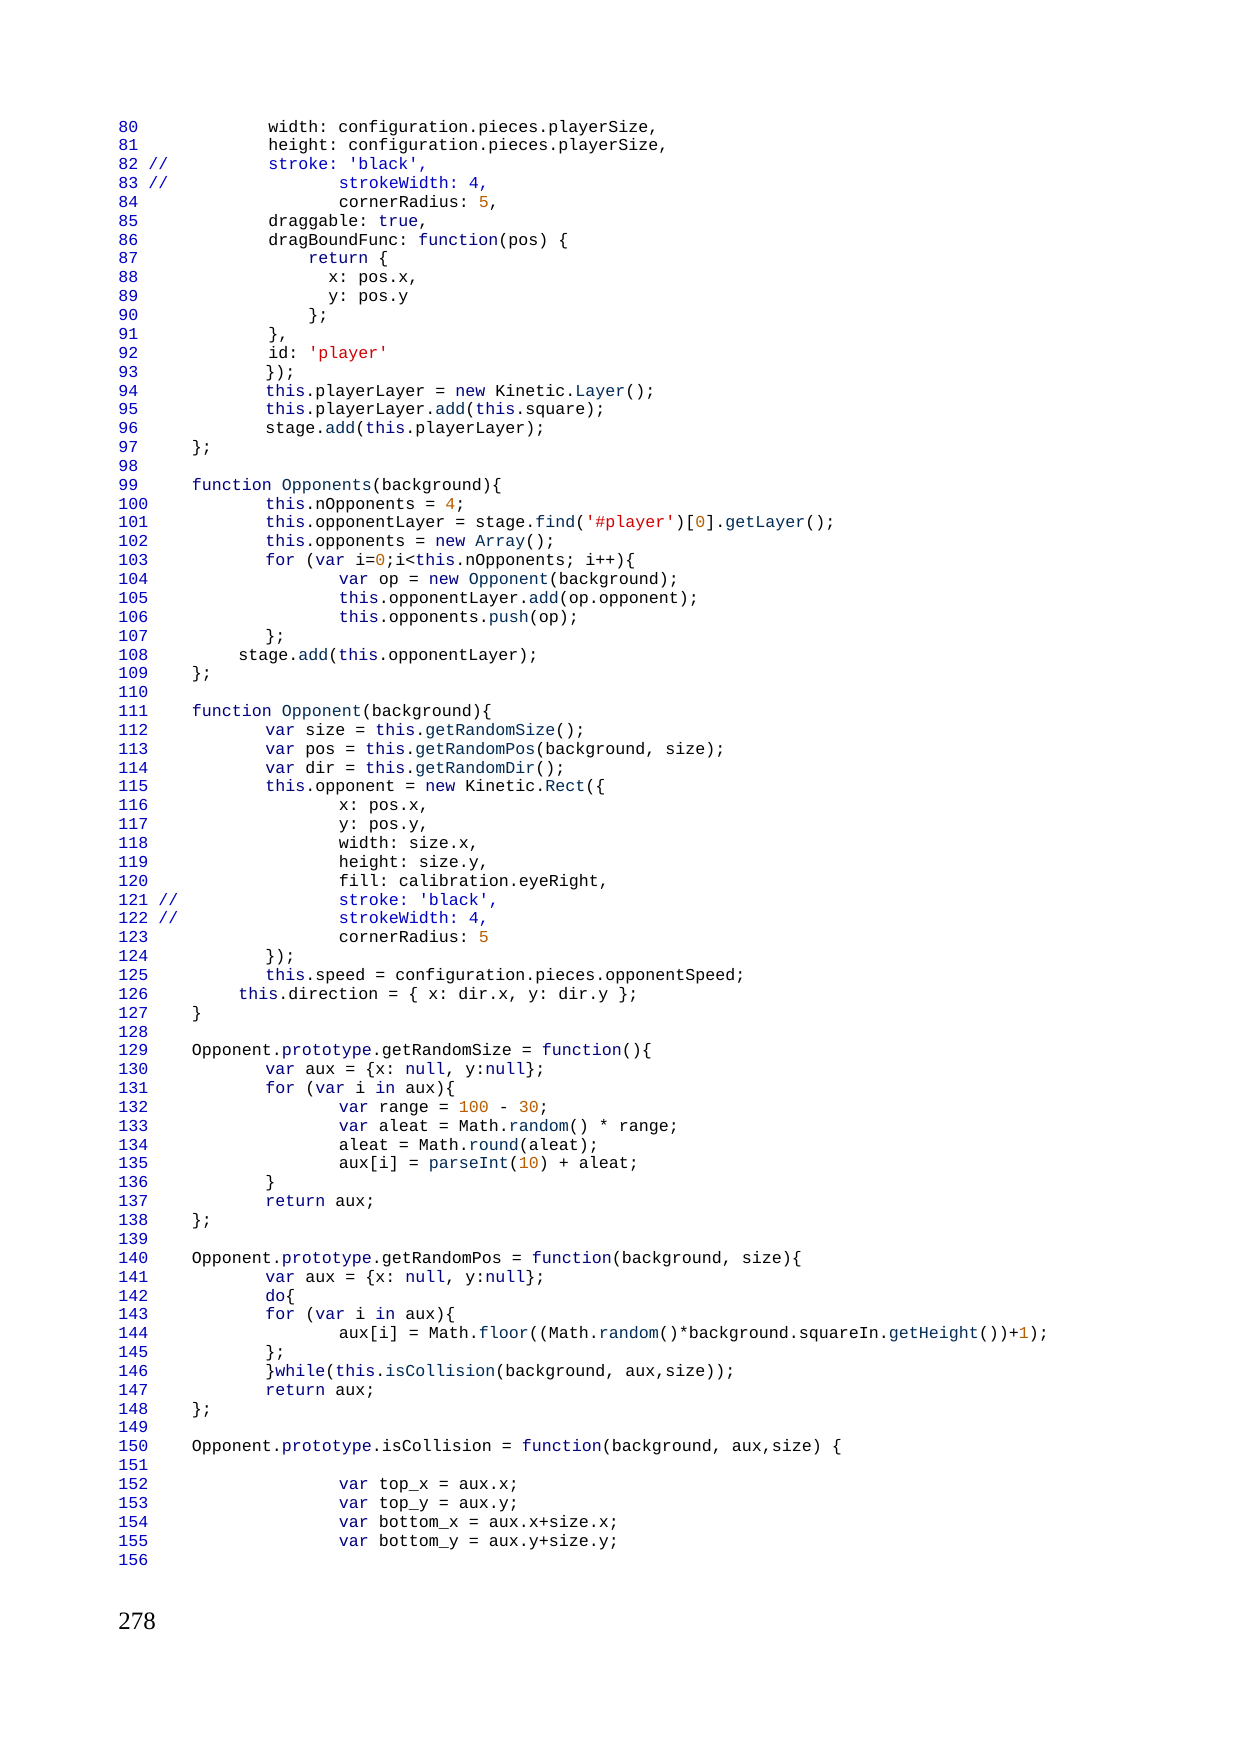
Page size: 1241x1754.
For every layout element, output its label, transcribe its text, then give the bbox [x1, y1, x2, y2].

text 91 }, [118, 326, 1122, 344]
text 104 var op = new Opponent(background); [118, 571, 1122, 589]
text 140 Opponent.prototype.getRandomPos = function(background, size){ [118, 1249, 1122, 1268]
text 100 this.nOpponents = 4; [118, 495, 1122, 514]
text 119 height: size.y, [118, 853, 1122, 872]
text 80 width: configuration.pieces.playerSize, [118, 118, 1122, 137]
text 110 [118, 684, 1122, 703]
text 99 function Opponents(background){ [118, 476, 1122, 495]
text 120 fill: calibration.eyeRight, [118, 872, 1122, 891]
text 94 this.playerLayer = new Kinetic.Layer(); [118, 382, 1122, 401]
text 146 }while(this.isCollision(background, aux,size)); [118, 1362, 1122, 1381]
text 135 aux[i] = parseInt(10) + aleat; [118, 1155, 1122, 1174]
text 114 var dir = this.getRandomDir(); [118, 759, 1122, 778]
text 83 // strokeWidth: 4, [118, 175, 1122, 193]
text 130 var aux = {x: null, y:null}; [118, 1061, 1122, 1080]
text 141 var aux = {x: null, y:null}; [118, 1268, 1122, 1287]
text 154 var bottom_x = aux.x+size.x; [118, 1513, 1122, 1532]
text 150 Opponent.prototype.isCollision = function(background, aux,size) { [118, 1438, 1122, 1457]
text 93 }); [118, 363, 1122, 382]
text 102 this.opponents = new Array(); [118, 533, 1122, 552]
text 123 cornerRadius: 5 [118, 929, 1122, 948]
text 137 return aux; [118, 1193, 1122, 1212]
text 111 function Opponent(background){ [118, 703, 1122, 721]
text 112 var size = this.getRandomSize(); [118, 721, 1122, 740]
text 151 [118, 1457, 1122, 1476]
text 88 x: pos.x, [118, 269, 1122, 288]
text 127 } [118, 1004, 1122, 1023]
text 153 var top_y = aux.y; [118, 1494, 1122, 1513]
text 147 return aux; [118, 1381, 1122, 1400]
text 129 Opponent.prototype.getRandomSize = function(){ [118, 1042, 1122, 1061]
text 86 dragBoundFunc: function(pos) { [118, 231, 1122, 250]
text 148 }; [118, 1400, 1122, 1419]
text 142 do{ [118, 1287, 1122, 1306]
text 85 draggable: true, [118, 212, 1122, 231]
text 145 }; [118, 1344, 1122, 1362]
text 155 var bottom_y = aux.y+size.y; [118, 1532, 1122, 1551]
text 113 var pos = this.getRandomPos(background, size); [118, 740, 1122, 759]
text 138 }; [118, 1212, 1122, 1231]
text 156 [118, 1551, 1122, 1570]
text 136 } [118, 1174, 1122, 1193]
text 124 }); [118, 948, 1122, 967]
text 96 stage.add(this.playerLayer); [118, 420, 1122, 439]
text 134 aleat = Math.round(aleat); [118, 1136, 1122, 1155]
text 92 id: 'player' [118, 344, 1122, 363]
text 95 this.playerLayer.add(this.square); [118, 401, 1122, 420]
text 107 }; [118, 627, 1122, 646]
text 109 }; [118, 665, 1122, 684]
text 118 width: size.x, [118, 834, 1122, 853]
text 89 y: pos.y [118, 288, 1122, 307]
text 132 var range = 100 - 30; [118, 1098, 1122, 1117]
text 101 this.opponentLayer = stage.find('#player')[0].getLayer(); [118, 514, 1122, 533]
text 121 // stroke: 'black', [118, 891, 1122, 910]
text 84 cornerRadius: 5, [118, 193, 1122, 212]
text 82 // stroke: 'black', [118, 156, 1122, 175]
text 87 return { [118, 250, 1122, 269]
text 115 this.opponent = new Kinetic.Rect({ [118, 778, 1122, 797]
text 103 for (var i=0;i<this.nOpponents; i++){ [118, 552, 1122, 571]
text 128 [118, 1023, 1122, 1042]
text 139 [118, 1231, 1122, 1249]
text 105 this.opponentLayer.add(op.opponent); [118, 589, 1122, 608]
text 98 [118, 457, 1122, 476]
text 97 }; [118, 439, 1122, 457]
text 117 y: pos.y, [118, 816, 1122, 834]
text 133 var aleat = Math.random() * range; [118, 1117, 1122, 1136]
text 152 var top_x = aux.x; [118, 1476, 1122, 1494]
text 106 this.opponents.push(op); [118, 608, 1122, 627]
text 125 this.speed = configuration.pieces.opponentSpeed; [118, 967, 1122, 985]
text 131 for (var i in aux){ [118, 1080, 1122, 1098]
text 144 aux[i] = Math.floor((Math.random()*background.squareIn.getHeight())+1); [118, 1325, 1122, 1344]
text 108 stage.add(this.opponentLayer); [118, 646, 1122, 665]
text 143 for (var i in aux){ [118, 1306, 1122, 1325]
text 90 }; [118, 307, 1122, 326]
text 149 [118, 1419, 1122, 1438]
text 126 this.direction = { x: dir.x, y: dir.y }; [118, 985, 1122, 1004]
text 116 x: pos.x, [118, 797, 1122, 816]
text 81 height: configuration.pieces.playerSize, [118, 137, 1122, 156]
text 122 // strokeWidth: 4, [118, 910, 1122, 929]
